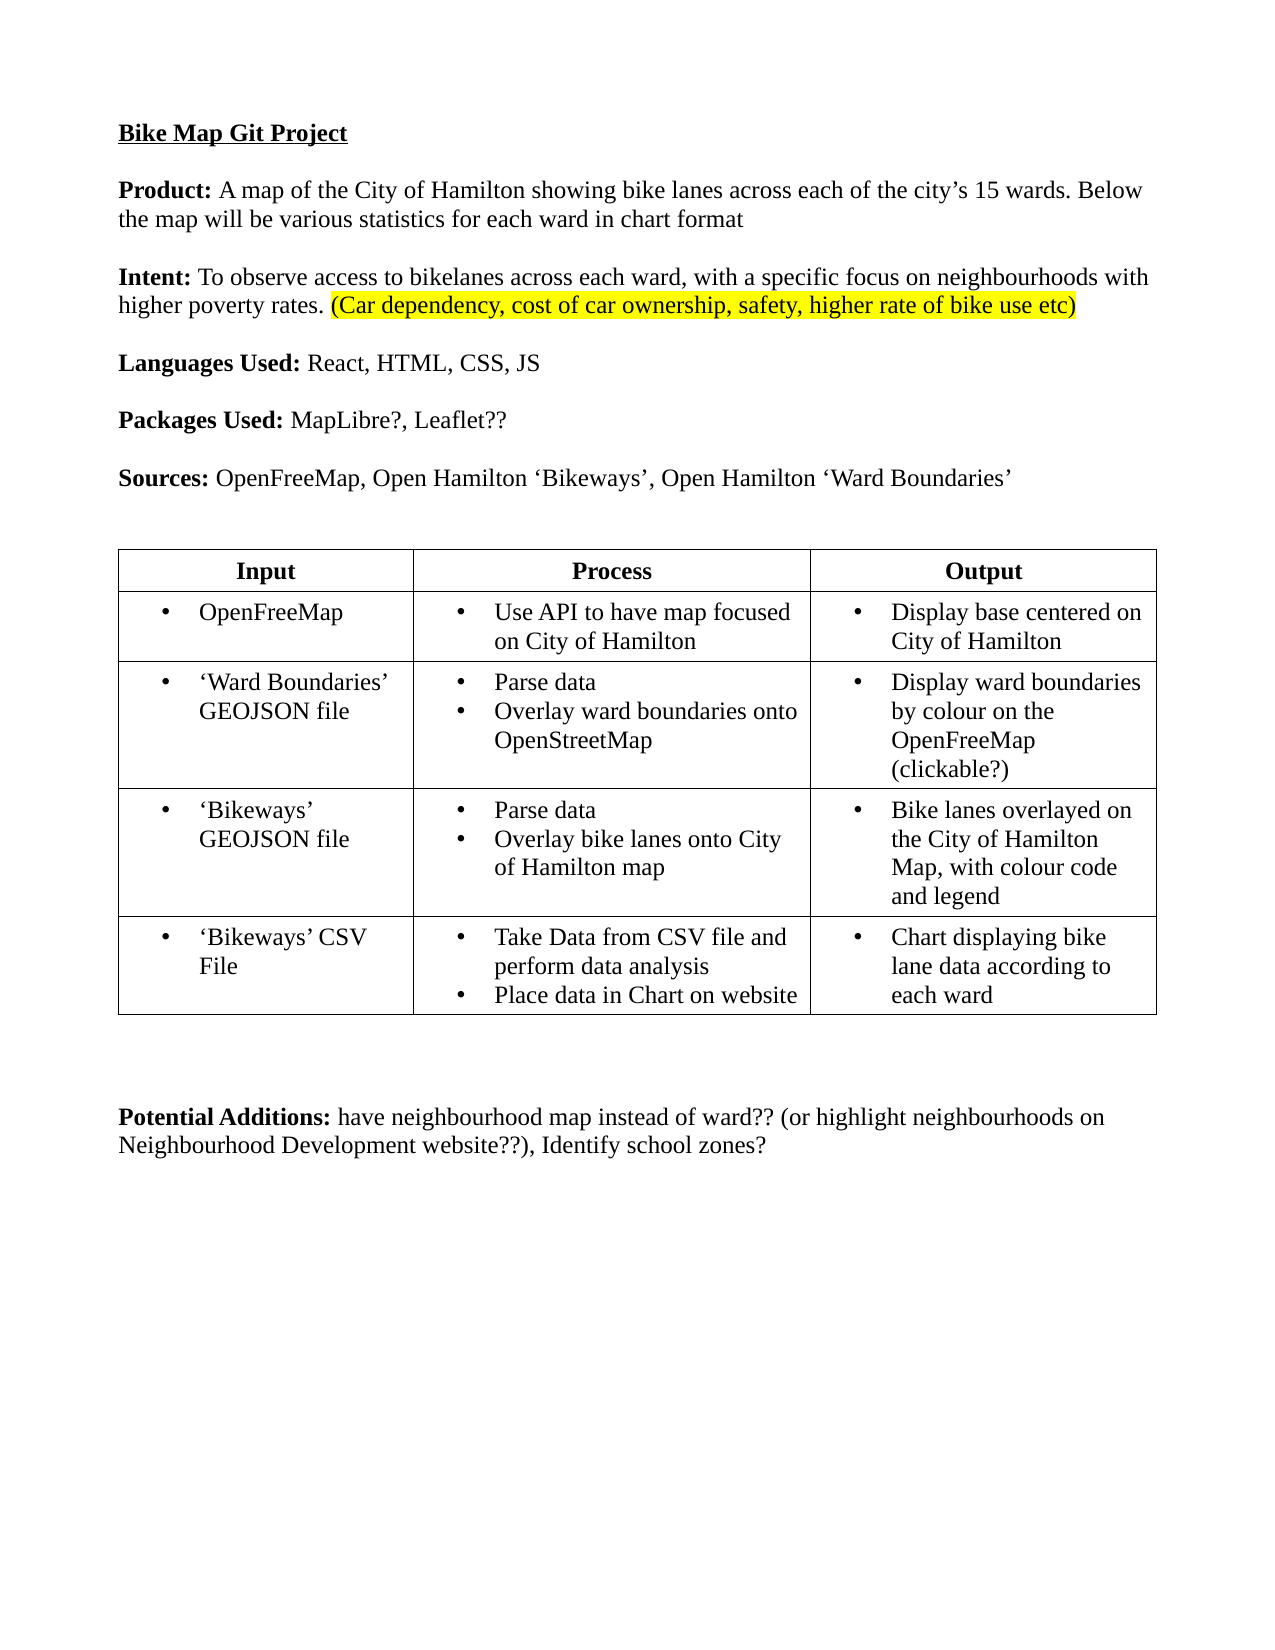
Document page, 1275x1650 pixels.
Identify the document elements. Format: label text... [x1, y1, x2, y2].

table_cell Parse data Overlay bike lanes onto City of Hamilton map [414, 789, 810, 916]
table_cell ‘Bikeways’ CSV File [119, 917, 413, 1014]
text Sources: OpenFreeMap, Open Hamilton ‘Bikeways’, Open Hamilton ‘Ward Boundaries’ [118, 463, 1157, 492]
text Potential Additions: have neighbourhood map instead of ward?? (or highlight neighbourhoods on Neighbourhood Development website??), Identify school zones? [118, 1102, 1157, 1159]
table_cell Take Data from CSV file and perform data analysis Place data in Chart on website [414, 917, 810, 1014]
text Product: A map of the City of Hamilton showing bike lanes across each of the city’s 15 wards. Below the map will be various statistics for each ward in chart format [118, 176, 1157, 233]
table_cell ‘Ward Boundaries’ GEOJSON file [119, 662, 413, 788]
table_cell Bike lanes overlayed on the City of Hamilton Map, with colour code and legend [811, 789, 1156, 916]
table_header Process [414, 550, 810, 591]
text Packages Used: MapLibre?, Leaflet?? [118, 406, 1157, 434]
table_cell OpenFreeMap [119, 592, 413, 661]
text Languages Used: React, HTML, CSS, JS [118, 348, 1157, 377]
table_cell Display base centered on City of Hamilton [811, 592, 1156, 661]
table_header Output [811, 550, 1156, 591]
table_cell Use API to have map focused on City of Hamilton [414, 592, 810, 661]
table_cell ‘Bikeways’ GEOJSON file [119, 789, 413, 916]
table_header Input [119, 550, 413, 591]
text Bike Map Git Project [118, 118, 1157, 147]
table_cell Parse data Overlay ward boundaries onto OpenStreetMap [414, 662, 810, 788]
table_cell Display ward boundaries by colour on the OpenFreeMap (clickable?) [811, 662, 1156, 788]
table_cell Chart displaying bike lane data according to each ward [811, 917, 1156, 1014]
text Intent: To observe access to bikelanes across each ward, with a specific focus on neighbourhoods with higher poverty rates. (Car dependency, cost of car ownership, safety, higher rate of bike use etc) [118, 262, 1157, 319]
